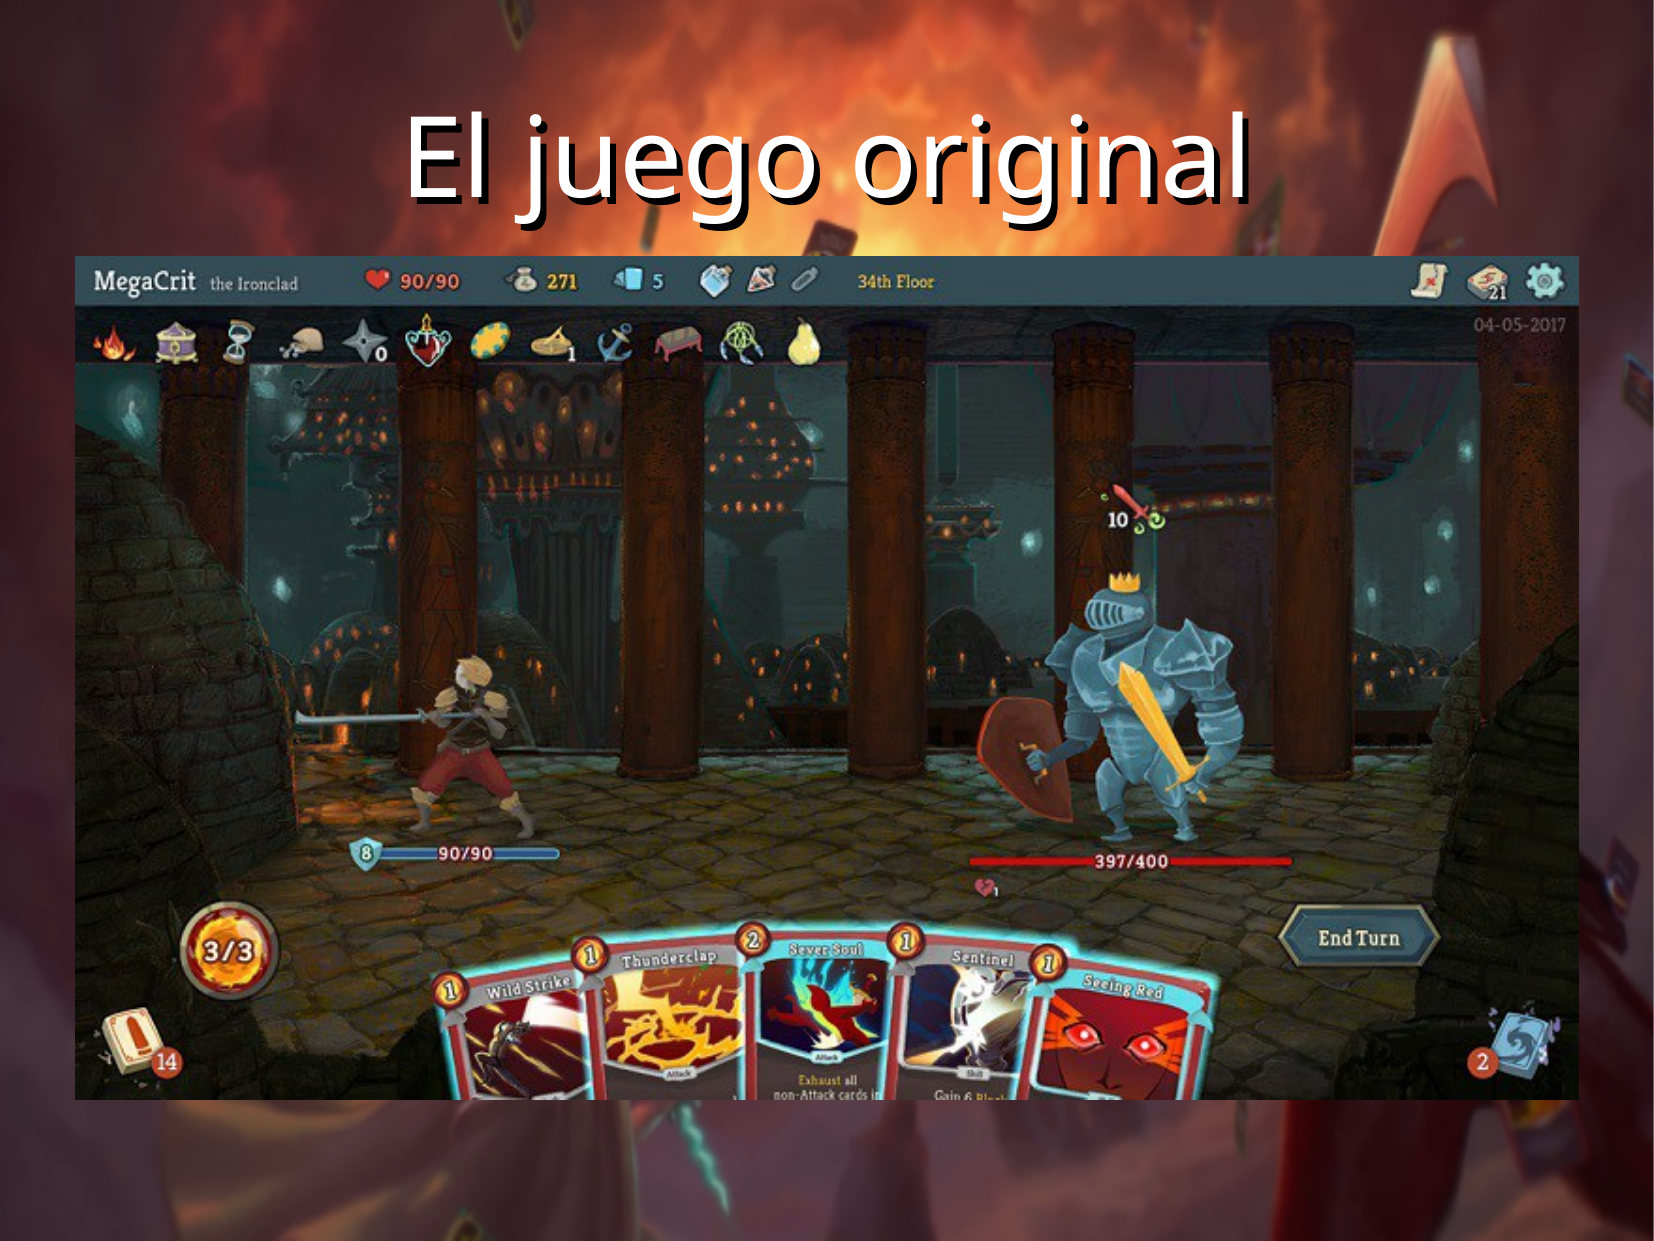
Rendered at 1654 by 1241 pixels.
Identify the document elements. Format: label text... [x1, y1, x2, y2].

title El juego original [82, 84, 1571, 222]
picture [75, 256, 1579, 1101]
